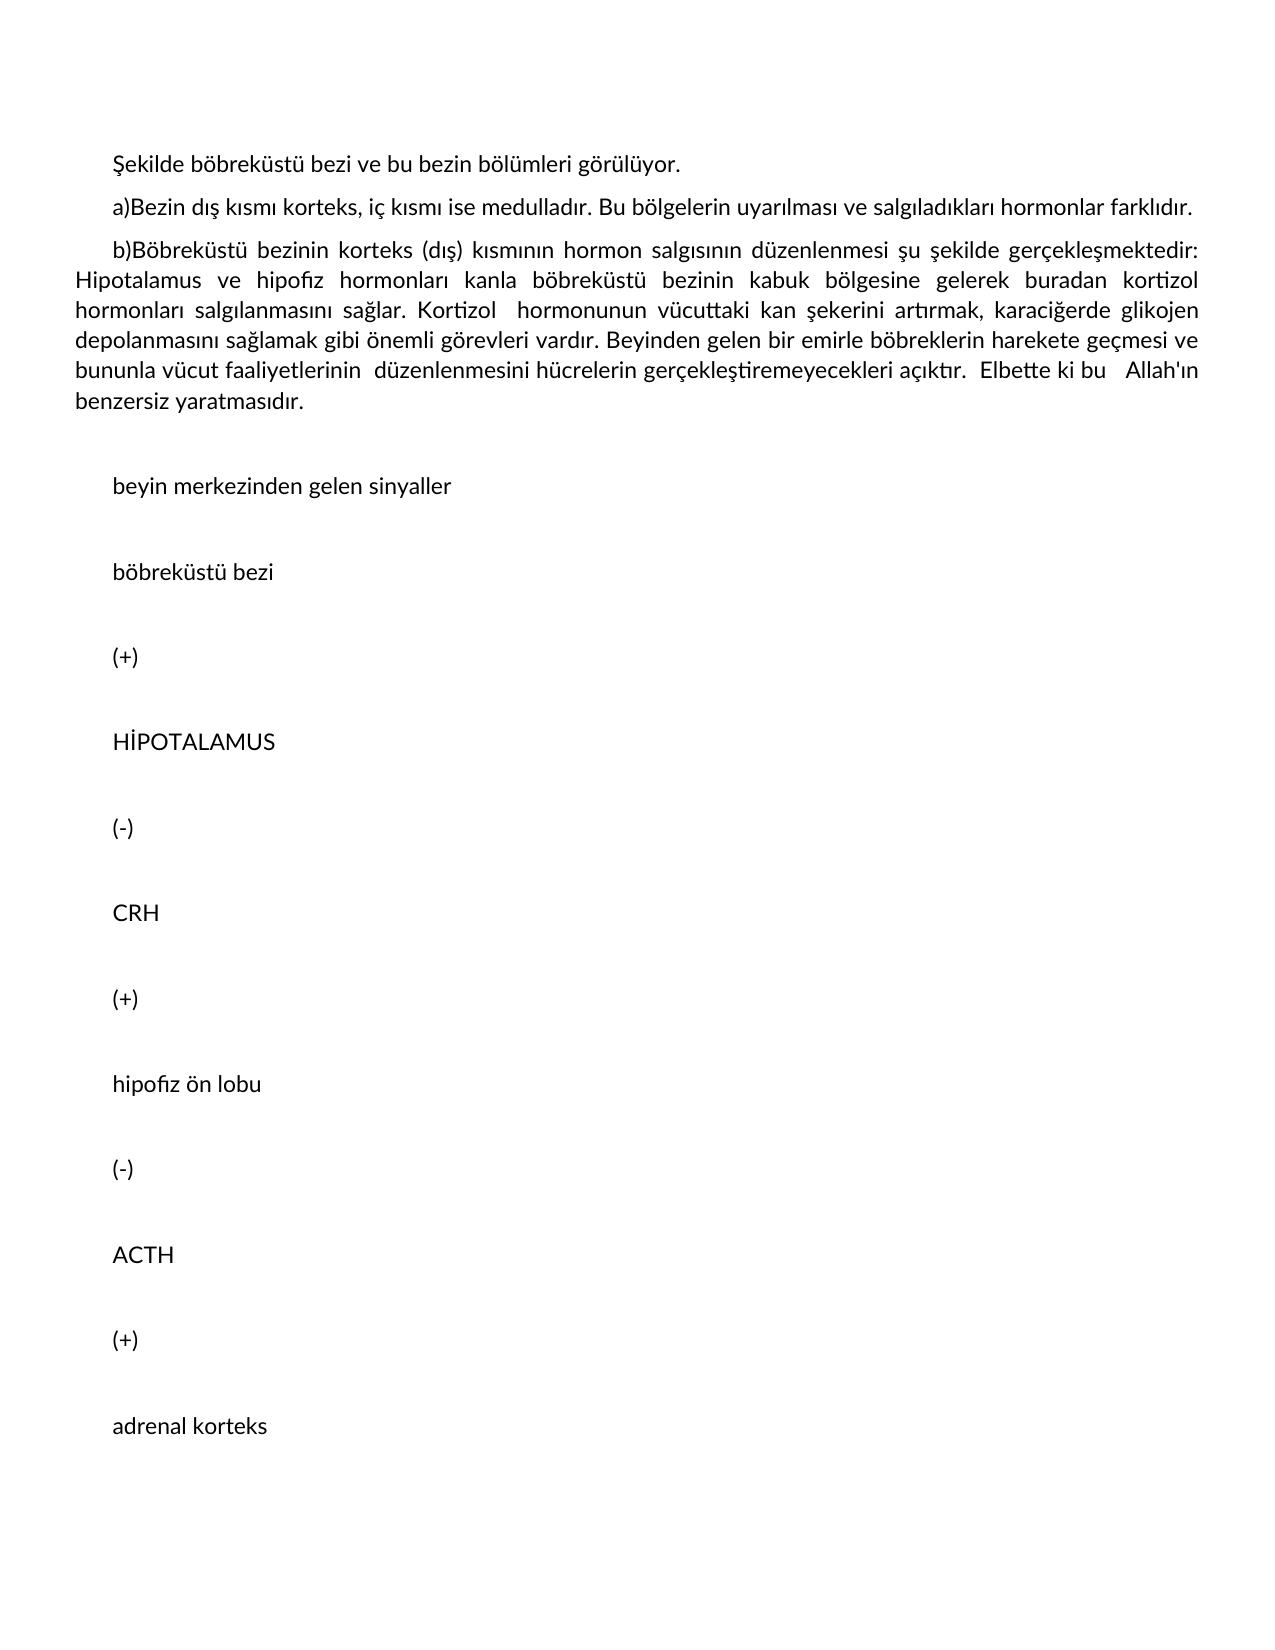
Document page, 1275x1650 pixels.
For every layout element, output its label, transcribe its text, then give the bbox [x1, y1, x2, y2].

text (+) [75, 1326, 1200, 1353]
text (-) [75, 1155, 1200, 1183]
text hipofiz ön lobu [75, 1070, 1200, 1097]
text (+) [75, 643, 1200, 670]
text ACTH [75, 1241, 1200, 1268]
text (-) [75, 813, 1200, 841]
text a)Bezin dış kısmı korteks, iç kısmı ise medulladır. Bu bölgelerin uyarılması ve salgıladıkları hormonlar farklıdır. [75, 193, 1200, 220]
text (+) [75, 984, 1200, 1012]
text adrenal korteks [75, 1411, 1200, 1439]
text CRH [75, 899, 1200, 926]
text beyin merkezinden gelen sinyaller [75, 472, 1200, 499]
text HİPOTALAMUS [75, 728, 1200, 756]
text böbreküstü bezi [75, 557, 1200, 585]
text Şekilde böbreküstü bezi ve bu bezin bölümleri görülüyor. [75, 150, 1200, 177]
text b)Böbreküstü bezinin korteks (dış) kısmının hormon salgısının düzenlenmesi şu şekilde gerçekleşmektedir: Hipotalamus ve hipofiz hormonları kanla böbreküstü bezinin kabuk bölgesine gelerek buradan kortizol hormonları salgılanmasını sağlar. Kortizol hormonunun vücuttaki kan şekerini artırmak, karaciğerde glikojen depolanmasını sağlamak gibi önemli görevleri vardır. Beyinden gelen bir emirle böbreklerin harekete geçmesi ve bununla vücut faaliyetlerinin düzenlenmesini hücrelerin gerçekleştiremeyecekleri açıktır. Elbette ki bu Allah'ın benzersiz yaratmasıdır. [75, 235, 1200, 414]
